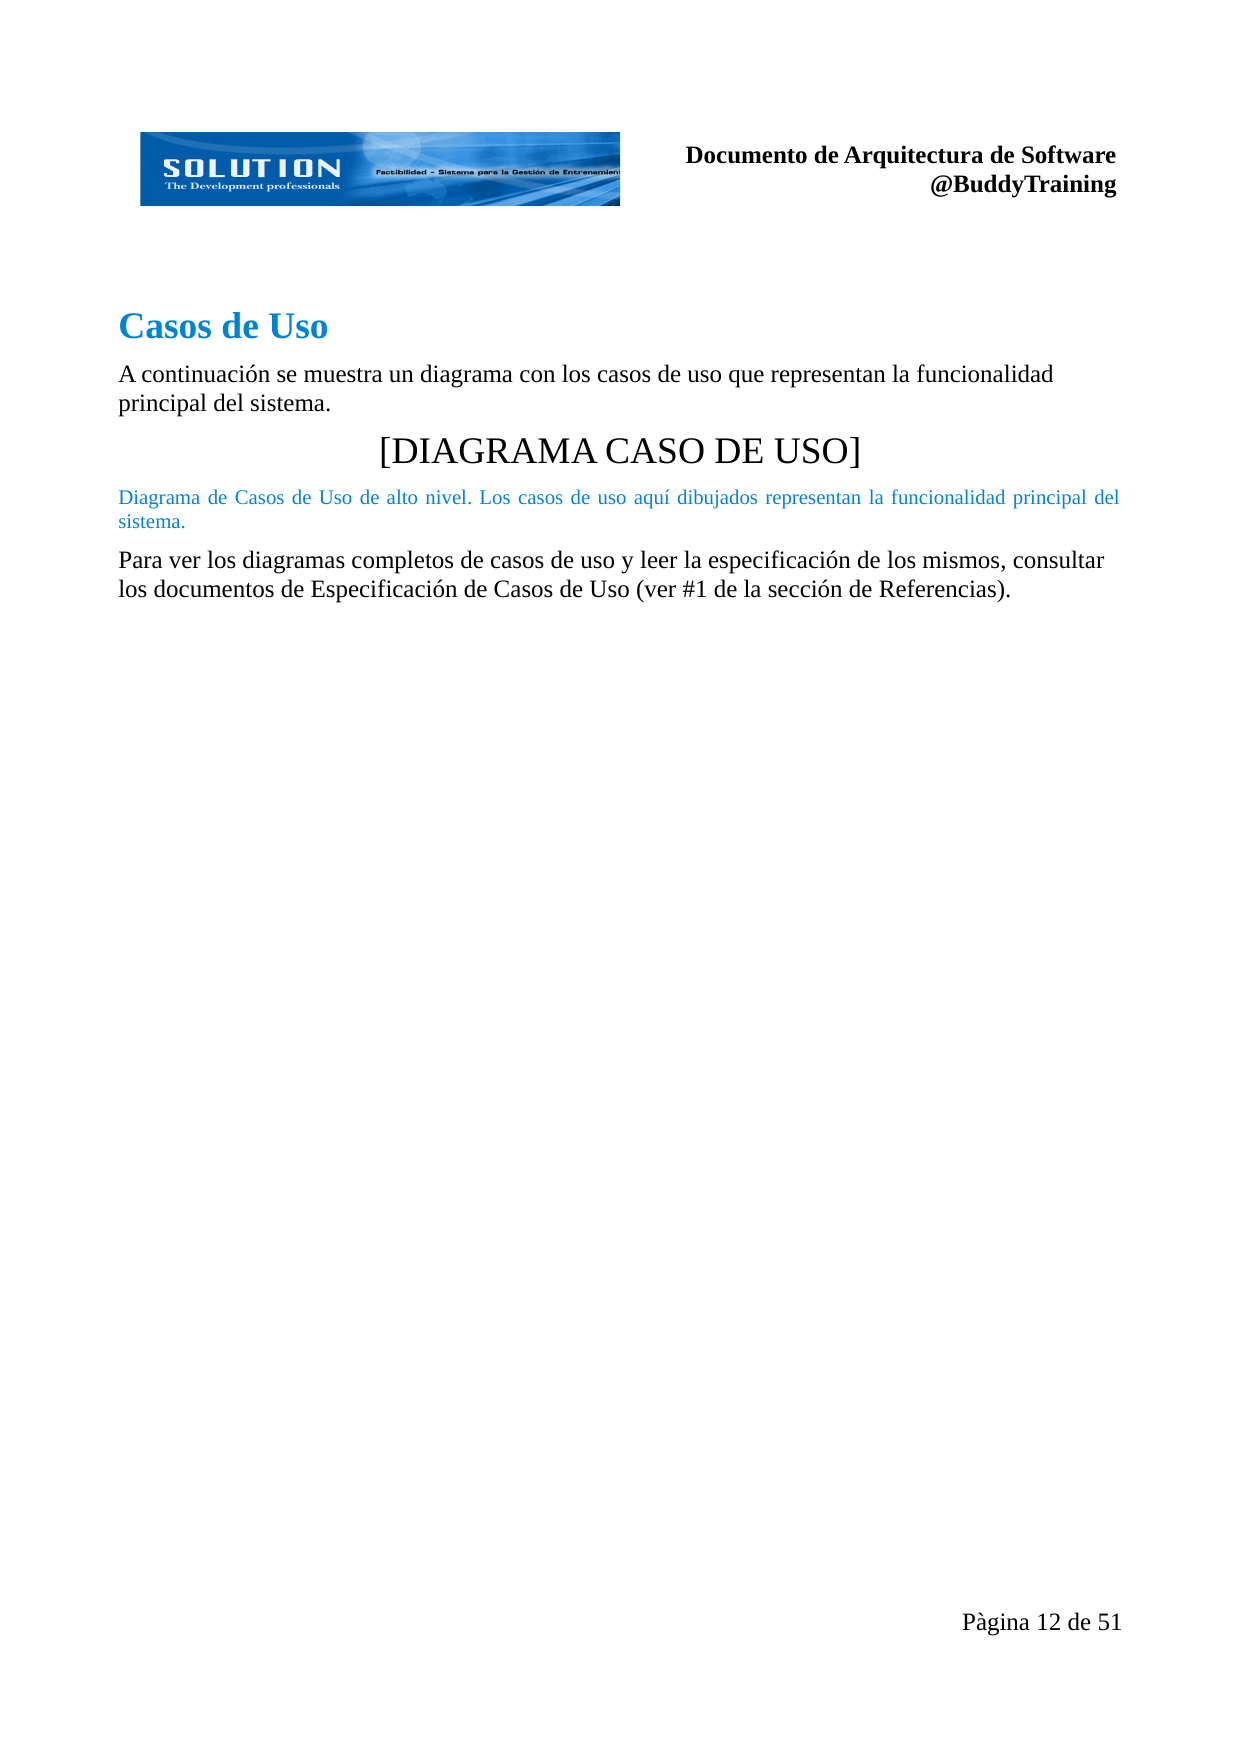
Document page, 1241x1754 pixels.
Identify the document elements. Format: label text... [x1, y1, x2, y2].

text A continuación se muestra un diagrama con los casos de uso que representan la funcionalidad principal del sistema. [118, 359, 1122, 416]
text Diagrama de Casos de Uso de alto nivel. Los casos de uso aquí dibujados representan la funcionalidad principal del sistema. [118, 484, 1122, 533]
picture [140, 132, 621, 206]
text Para ver los diagramas completos de casos de uso y leer la especificación de los mismos, consultar los documentos de Especificación de Casos de Uso (ver #1 de la sección de Referencias). [118, 545, 1122, 603]
text [DIAGRAMA CASO DE USO] [118, 429, 1122, 472]
subtitle Casos de Uso [118, 303, 1122, 346]
